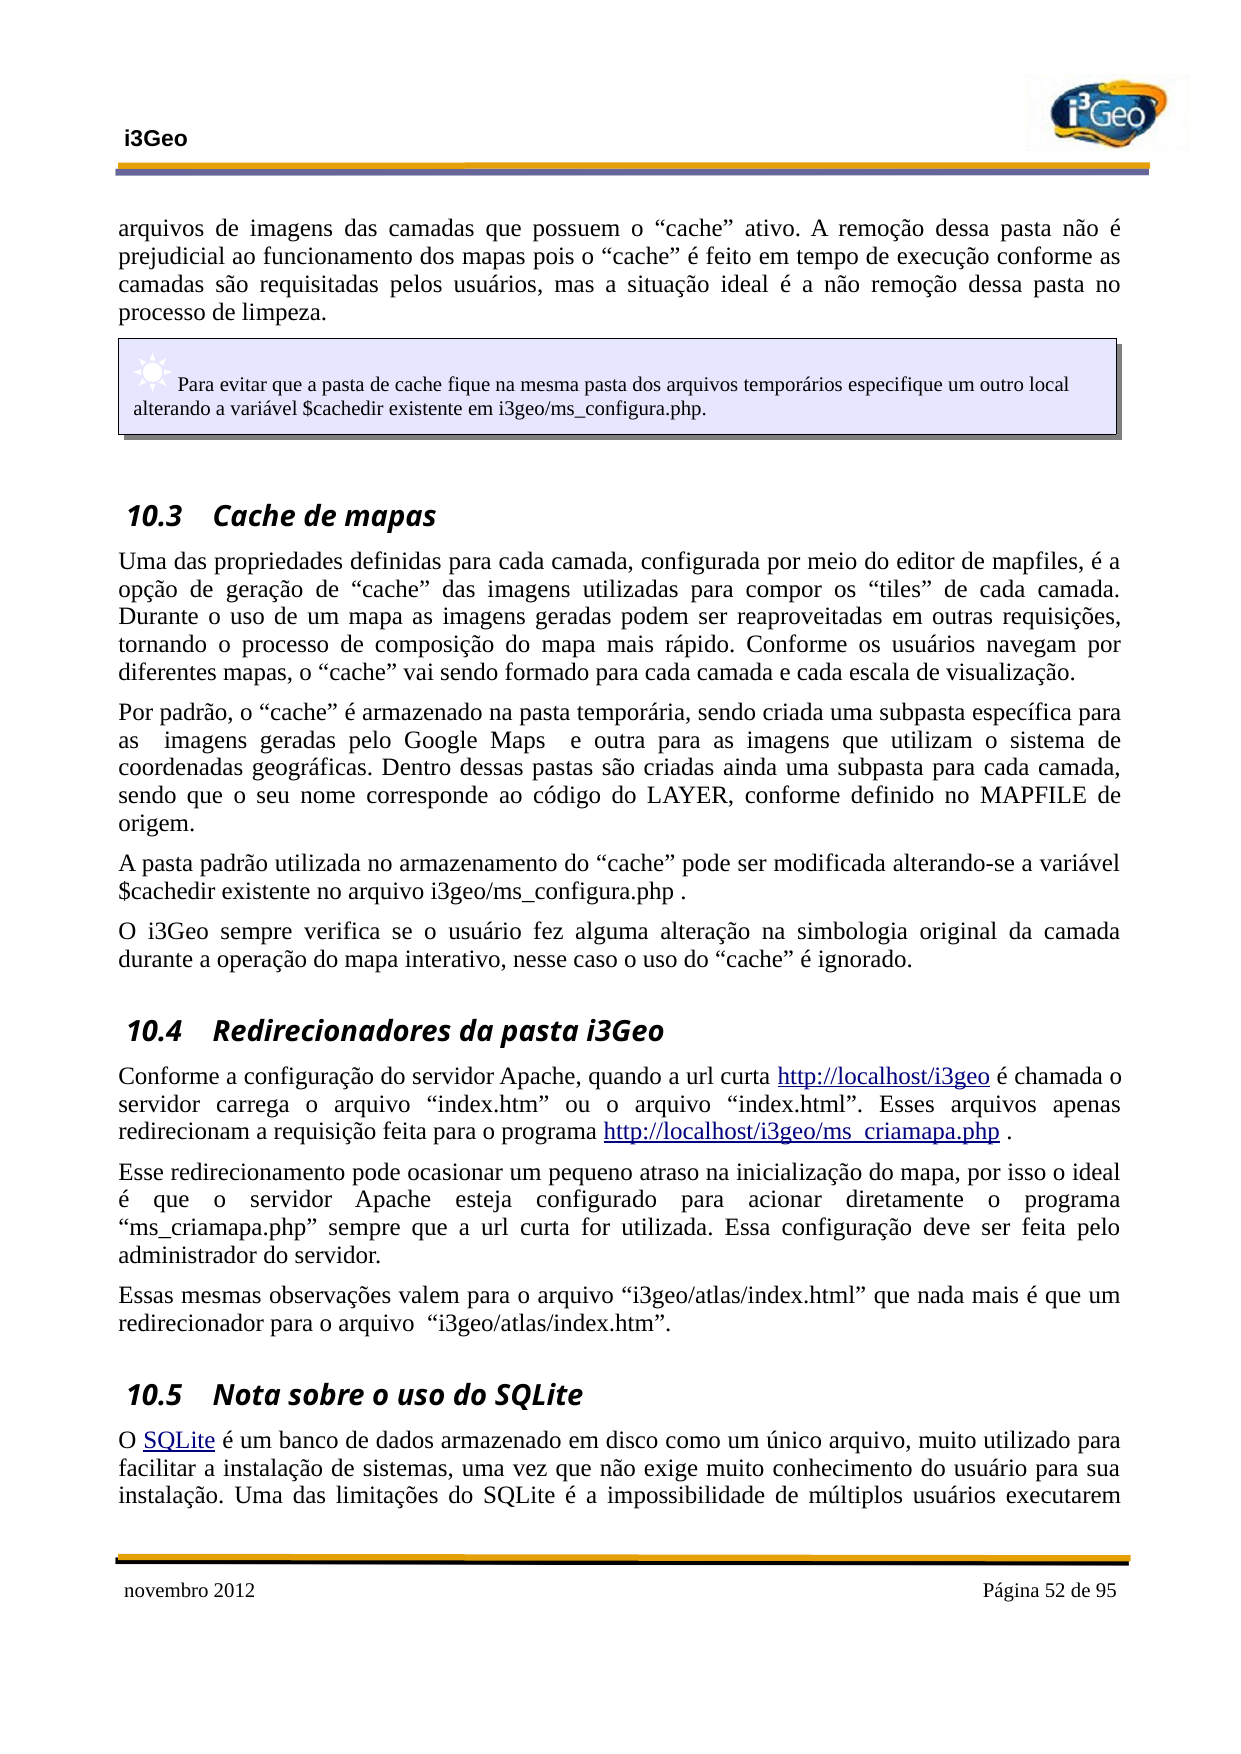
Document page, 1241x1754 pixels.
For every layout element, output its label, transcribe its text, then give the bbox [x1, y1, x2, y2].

picture [164, 369, 173, 376]
subtitle Redirecionadores da pasta i3Geo [118, 1010, 1122, 1049]
text O i3Geo sempre verifica se o usuário fez alguma alteração na simbologia original da camada durante a operação do mapa interativo, nesse caso o uso do “cache” é ignorado. [118, 917, 1122, 972]
subtitle Cache de mapas [118, 495, 1122, 534]
text A pasta padrão utilizada no armazenamento do “cache” pode ser modificada alterando-se a variável $cachedir existente no arquivo i3geo/ms_configura.php . [118, 849, 1122, 904]
text Esse redirecionamento pode ocasionar um pequeno atraso na inicialização do mapa, por isso o ideal é que o servidor Apache esteja configurado para acionar diretamente o programa “ms_criamapa.php” sempre que a url curta for utilizada. Essa configuração deve ser feita pelo administrador do servidor. [118, 1158, 1122, 1268]
text O SQLite é um banco de dados armazenado em disco como um único arquivo, muito utilizado para facilitar a instalação de sistemas, uma vez que não exige muito conhecimento do usuário para sua instalação. Uma das limitações do SQLite é a impossibilidade de múltiplos usuários executarem [118, 1426, 1122, 1509]
subtitle Nota sobre o uso do SQLite [118, 1374, 1122, 1414]
text arquivos de imagens das camadas que possuem o “cache” ativo. A remoção dessa pasta não é prejudicial ao funcionamento dos mapas pois o “cache” é feito em tempo de execução conforme as camadas são requisitadas pelos usuários, mas a situação ideal é a não remoção dessa pasta no processo de limpeza. [118, 214, 1122, 325]
picture [138, 358, 167, 392]
text Por padrão, o “cache” é armazenado na pasta temporária, sendo criada uma subpasta específica para as imagens geradas pelo Google Maps e outra para as imagens que utilizam o sistema de coordenadas geográficas. Dentro dessas pastas são criadas ainda uma subpasta para cada camada, sendo que o seu nome corresponde ao código do LAYER, conforme definido no MAPFILE de origem. [118, 698, 1122, 837]
text Uma das propriedades definidas para cada camada, configurada por meio do editor de mapfiles, é a opção de geração de “cache” das imagens utilizadas para compor os “tiles” de cada camada. Durante o uso de um mapa as imagens geradas podem ser reaproveitadas em outras requisições, tornando o processo de composição do mapa mais rápido. Conforme os usuários navegam por diferentes mapas, o “cache” vai sendo formado para cada camada e cada escala de visualização. [118, 547, 1122, 686]
picture [149, 352, 156, 361]
picture [133, 369, 141, 376]
text Essas mesmas observações valem para o arquivo “i3geo/atlas/index.html” que nada mais é que um redirecionador para o arquivo “i3geo/atlas/index.htm”. [118, 1281, 1122, 1336]
picture [1025, 74, 1191, 151]
text Para evitar que a pasta de cache fique na mesma pasta dos arquivos temporários especifique um outro local alterando a variável $cachedir existente em i3geo/ms_configura.php. [119, 339, 1116, 434]
text Conforme a configuração do servidor Apache, quando a url curta http://localhost/i3geo é chamada o servidor carrega o arquivo “index.htm” ou o arquivo “index.html”. Esses arquivos apenas redirecionam a requisição feita para o programa http://localhost/i3geo/ms_criamapa.php . [118, 1062, 1122, 1145]
